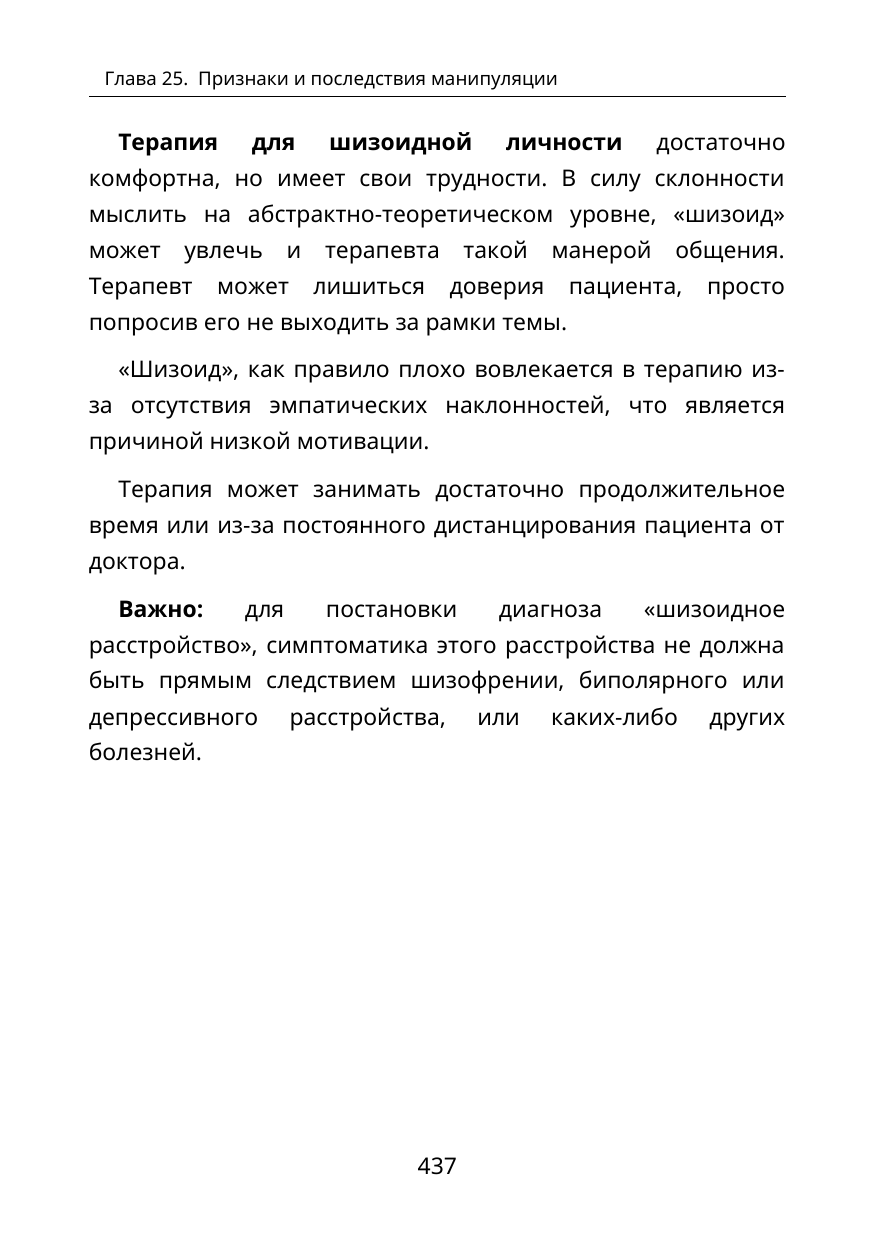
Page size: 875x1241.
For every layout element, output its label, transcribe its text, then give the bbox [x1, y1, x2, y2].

text «Шизоид», как правило плохо вовлекается в терапию из-за отсутствия эмпатических наклонностей, что является причиной низкой мотивации. [88, 353, 786, 457]
text Терапия для шизоидной личности достаточно комфортна, но имеет свои трудности. В силу склонности мыслить на абстрактно-теоретическом уровне, «шизоид» может увлечь и терапевта такой манерой общения. Терапевт может лишиться доверия пациента, просто попросив его не выходить за рамки темы. [88, 126, 786, 337]
text Терапия может занимать достаточно продолжительное время или из-за постоянного дистанцирования пациента от доктора. [88, 473, 786, 576]
text Важно: для постановки диагноза «шизоидное расстройство», симптоматика этого расстройства не должна быть прямым следствием шизофрении, биполярного или депрессивного расстройства, или каких-либо других болезней. [88, 593, 786, 768]
